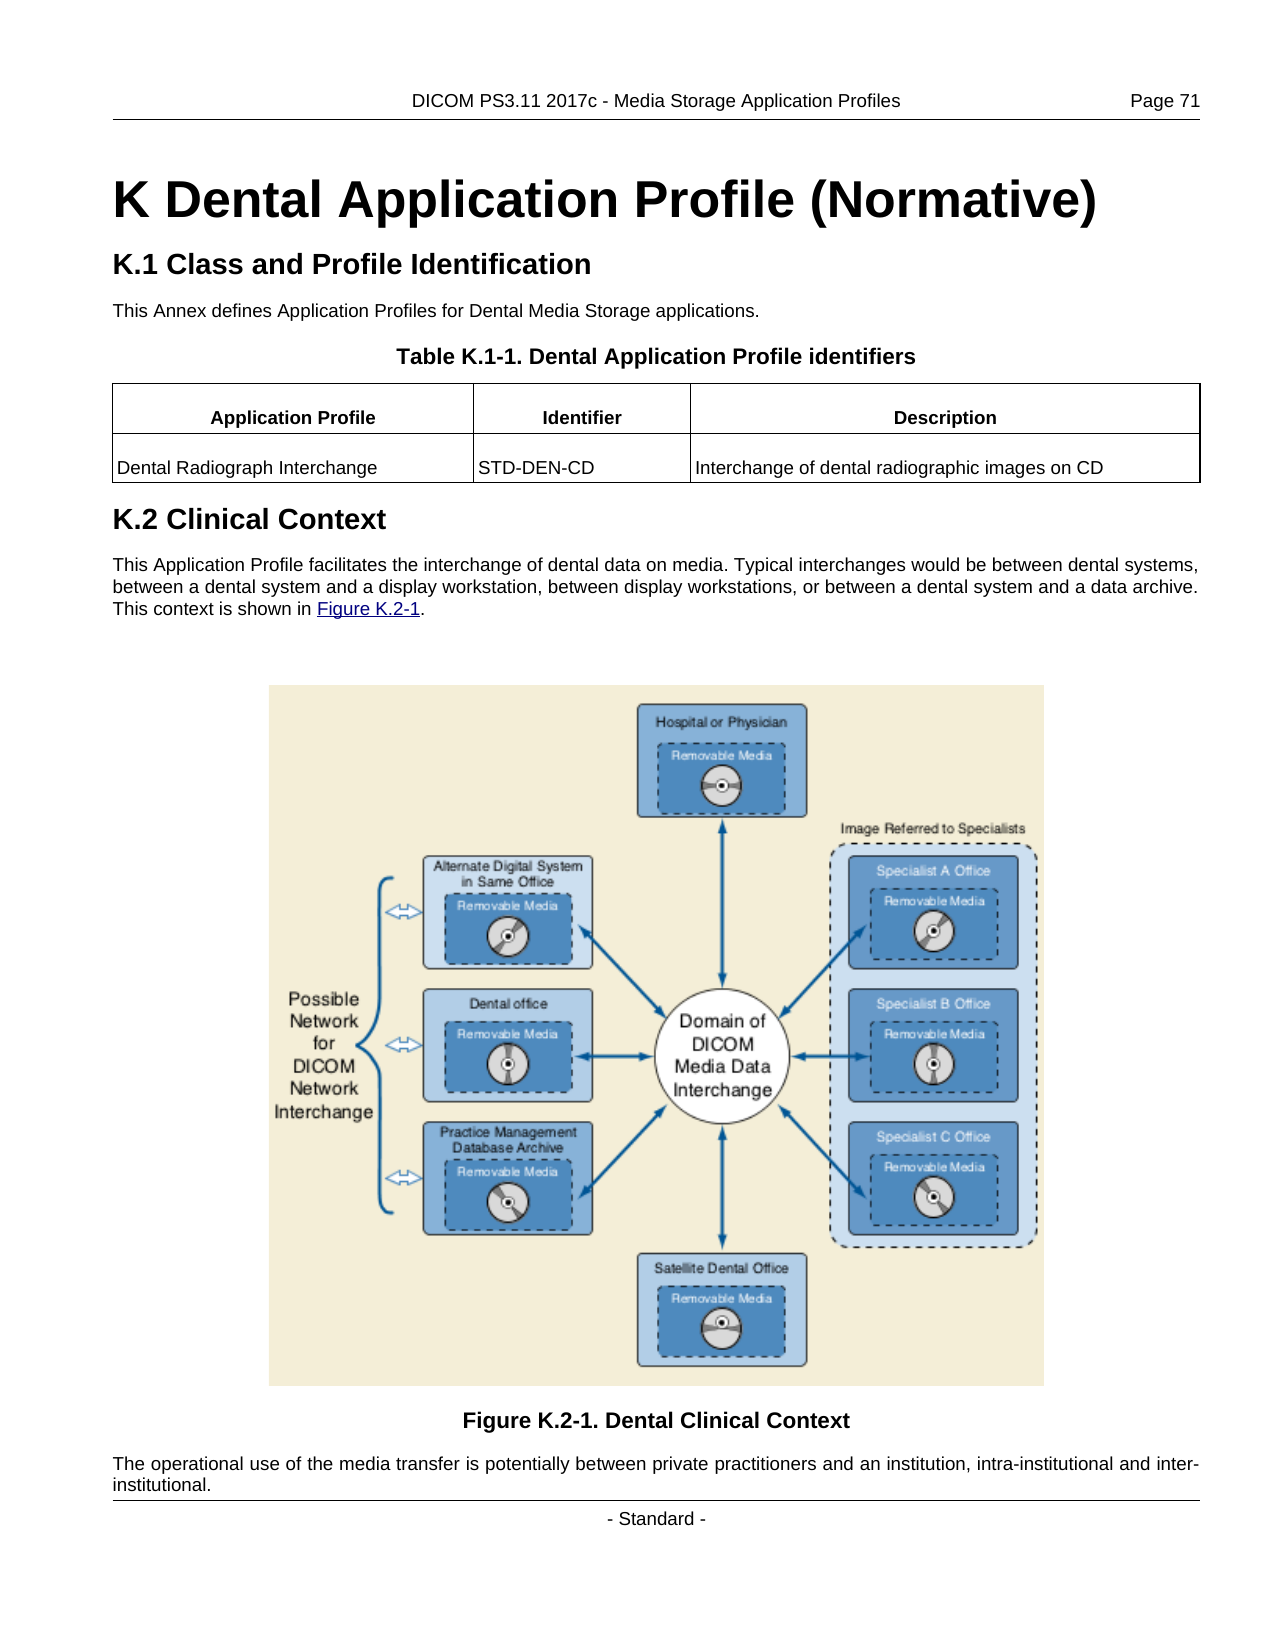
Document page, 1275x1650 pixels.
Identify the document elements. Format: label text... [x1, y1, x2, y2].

table_cell Dental Radiograph Interchange [113, 434, 473, 482]
text K.2 Clinical Context [112, 502, 1200, 536]
text Figure K.2-1. Dental Clinical Context [112, 1408, 1200, 1433]
text The operational use of the media transfer is potentially between private practitioners and an institution, intra-institutional and inter-institutional. [112, 1452, 1200, 1495]
text Table K.1-1. Dental Application Profile identifiers [112, 343, 1200, 369]
table_header Application Profile [113, 384, 473, 432]
table_cell Interchange of dental radiographic images on CD [691, 434, 1199, 482]
text K.1 Class and Profile Identification [112, 247, 1200, 281]
text This Annex defines Application Profiles for Dental Media Storage applications. [112, 299, 1200, 321]
picture [268, 685, 1044, 1386]
text K Dental Application Profile (Normative) [112, 169, 1200, 228]
table_cell STD-DEN-CD [474, 434, 690, 482]
table_header Identifier [474, 384, 690, 432]
text This Application Profile facilitates the interchange of dental data on media. Typical interchanges would be between dental systems, between a dental system and a display workstation, between display workstations, or between a dental system and a data archive. This context is shown in Figure K.2-1. [112, 554, 1200, 619]
table_header Description [691, 384, 1199, 432]
